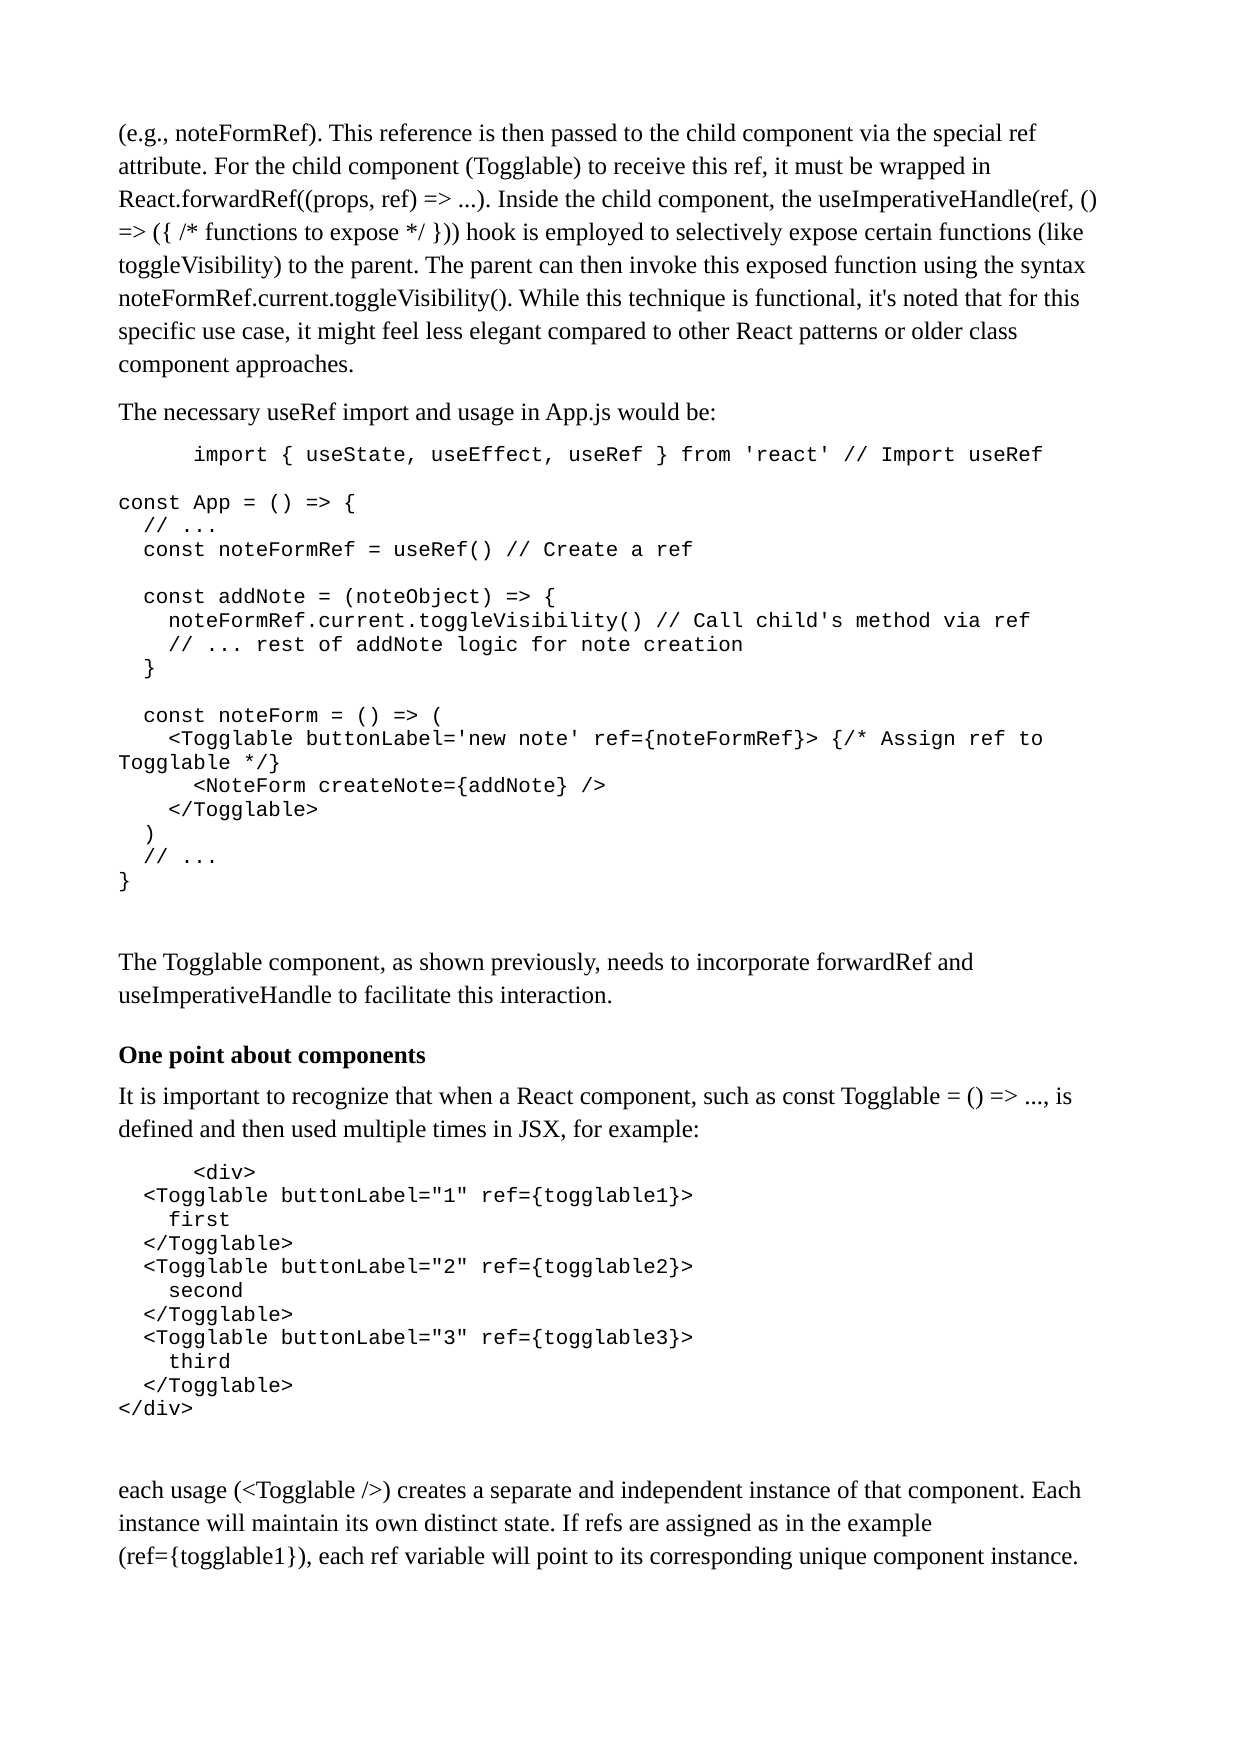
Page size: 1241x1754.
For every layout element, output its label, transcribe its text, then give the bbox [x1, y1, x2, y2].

text third [118, 1351, 1122, 1375]
text each usage (<Togglable />) creates a separate and independent instance of that component. Each instance will maintain its own distinct state. If refs are assigned as in the example (ref={togglable1}), each ref variable will point to its corresponding unique component instance. [118, 1475, 1122, 1570]
text ) [118, 823, 1122, 846]
text const App = () => { [118, 492, 1122, 515]
subtitle One point about components [118, 1040, 1122, 1069]
text <div> [118, 1162, 1122, 1186]
text } [118, 870, 1122, 894]
text <Togglable buttonLabel="3" ref={togglable3}> [118, 1327, 1122, 1351]
text first [118, 1209, 1122, 1233]
text <Togglable buttonLabel="1" ref={togglable1}> [118, 1186, 1122, 1209]
text // ... rest of addNote logic for note creation [118, 634, 1122, 657]
text It is important to recognize that when a React component, such as const Togglable = () => ..., is defined and then used multiple times in JSX, for example: [118, 1081, 1122, 1143]
text import { useState, useEffect, useRef } from 'react' // Import useRef [118, 444, 1122, 468]
text } [118, 657, 1122, 681]
text <Togglable buttonLabel='new note' ref={noteFormRef}> {/* Assign ref to Togglable */} [118, 728, 1122, 776]
text <NoteForm createNote={addNote} /> [118, 776, 1122, 799]
text // ... [118, 515, 1122, 539]
text </Togglable> [118, 1375, 1122, 1398]
text const addNote = (noteObject) => { [118, 586, 1122, 610]
text (e.g., noteFormRef). This reference is then passed to the child component via the special ref attribute. For the child component (Togglable) to receive this ref, it must be wrapped in React.forwardRef((props, ref) => ...). Inside the child component, the useImperativeHandle(ref, () => ({ /* functions to expose */ })) hook is employed to selectively expose certain functions (like toggleVisibility) to the parent. The parent can then invoke this exposed function using the syntax noteFormRef.current.toggleVisibility(). While this technique is functional, it's noted that for this specific use case, it might feel less elegant compared to other React patterns or older class component approaches. [118, 118, 1122, 378]
text <Togglable buttonLabel="2" ref={togglable2}> [118, 1256, 1122, 1280]
text noteFormRef.current.toggleVisibility() // Call child's method via ref [118, 610, 1122, 634]
text </Togglable> [118, 1304, 1122, 1327]
text The necessary useRef import and usage in App.js would be: [118, 397, 1122, 426]
text const noteFormRef = useRef() // Create a ref [118, 539, 1122, 563]
text </div> [118, 1398, 1122, 1422]
text The Togglable component, as shown previously, needs to incorporate forwardRef and useImperativeHandle to facilitate this interaction. [118, 947, 1122, 1009]
text const noteForm = () => ( [118, 704, 1122, 728]
text second [118, 1280, 1122, 1304]
text // ... [118, 846, 1122, 870]
text </Togglable> [118, 1233, 1122, 1256]
text </Togglable> [118, 799, 1122, 823]
